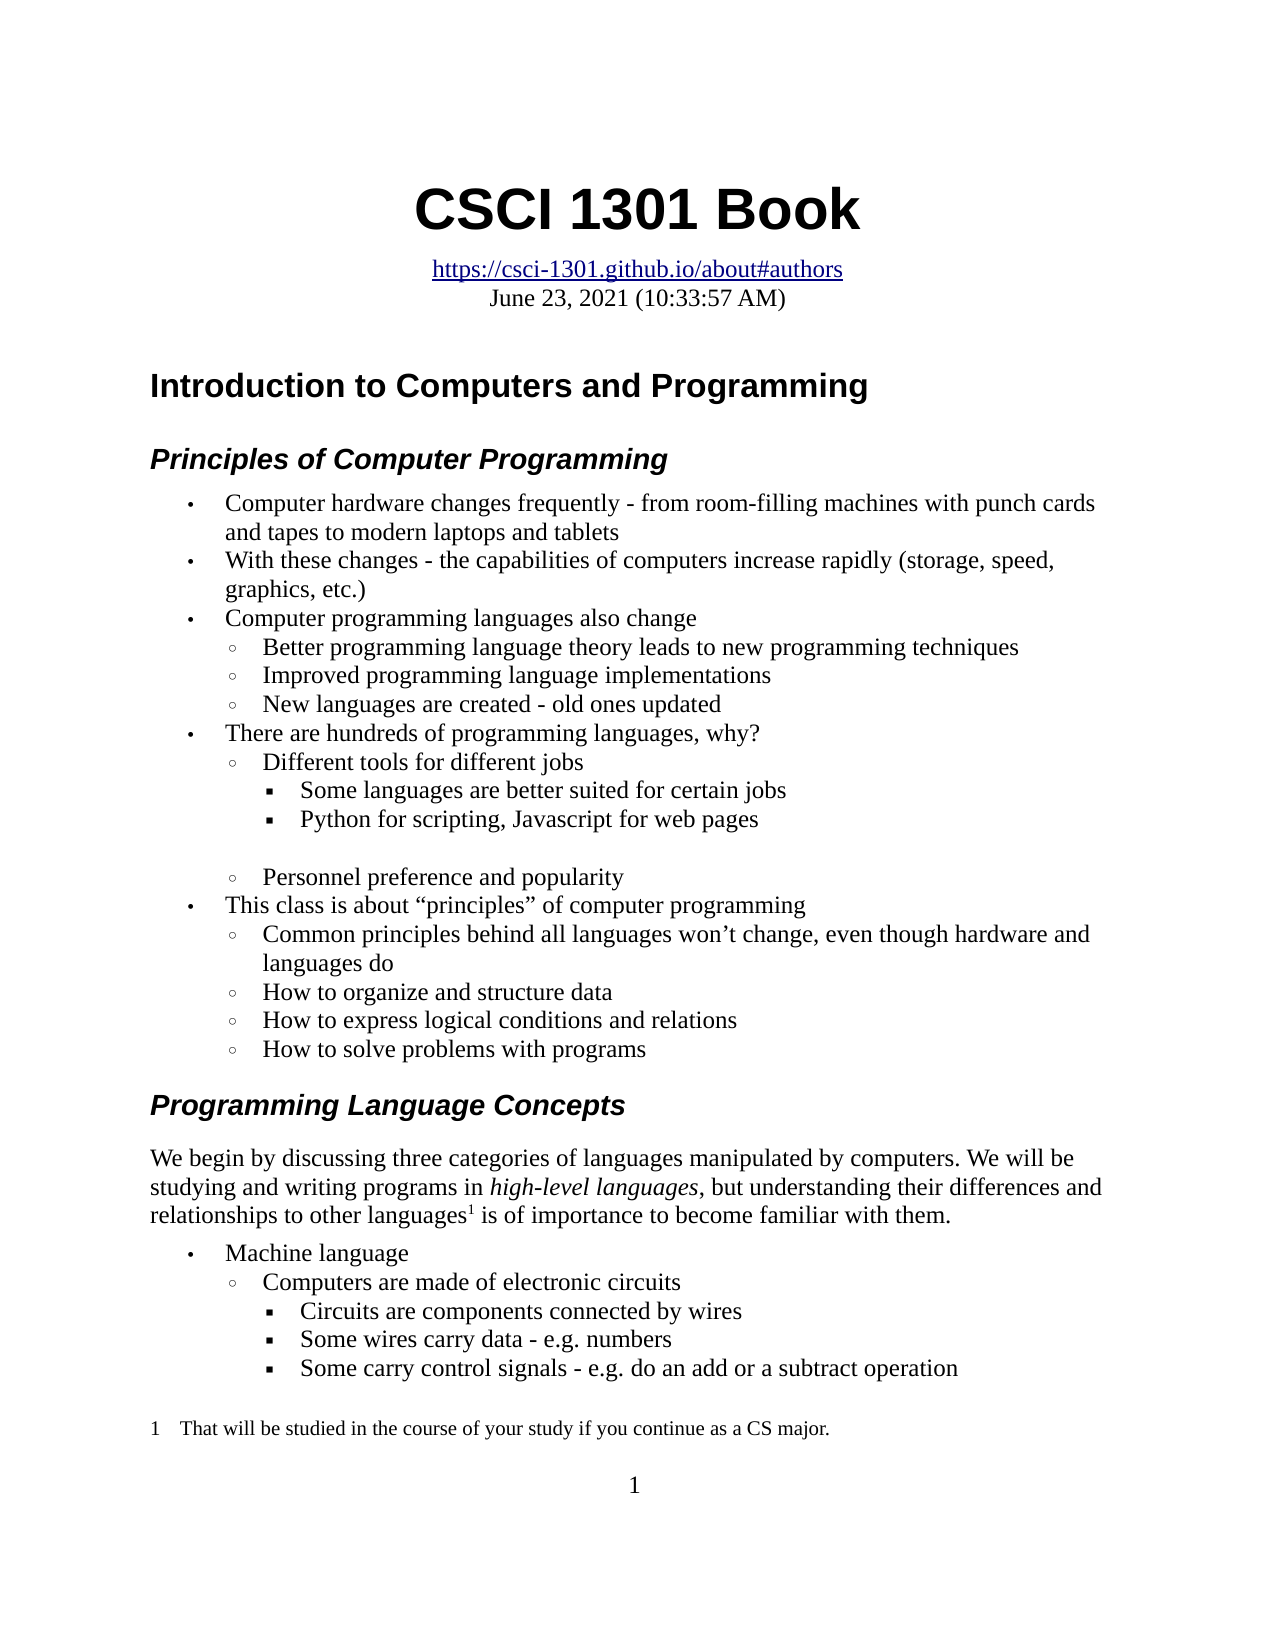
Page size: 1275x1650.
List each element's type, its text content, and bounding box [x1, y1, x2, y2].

list Python for scripting, Javascript for web pages [262, 804, 1125, 862]
list Better programming language theory leads to new programming techniques [225, 632, 1125, 661]
list Machine language [187, 1238, 1125, 1267]
list Circuits are components connected by wires [262, 1296, 1125, 1324]
list How to organize and structure data [225, 977, 1125, 1006]
subtitle Programming Language Concepts [150, 1088, 1125, 1122]
list How to solve problems with programs [225, 1034, 1125, 1063]
list Personnel preference and popularity [225, 862, 1125, 891]
subtitle Introduction to Computers and Programming [150, 366, 1125, 404]
list New languages are created - old ones updated [225, 689, 1125, 718]
list Common principles behind all languages won’t change, even though hardware and languages do [225, 919, 1125, 977]
list Some wires carry data - e.g. numbers [262, 1324, 1125, 1353]
text June 23, 2021 (10:33:57 AM) [150, 283, 1125, 312]
list This class is about “principles” of computer programming [187, 891, 1125, 919]
title CSCI 1301 Book [150, 175, 1125, 242]
text That will be studied in the course of your study if you continue as a CS major. [150, 1416, 1125, 1440]
list With these changes - the capabilities of computers increase rapidly (storage, speed, graphics, etc.) [187, 546, 1125, 603]
list Computer programming languages also change [187, 603, 1125, 632]
text We begin by discussing three categories of languages manipulated by computers. We will be studying and writing programs in high-level languages, but understanding their differences and relationships to other languages is of importance to become familiar with them. [150, 1143, 1125, 1229]
list Computers are made of electronic circuits [225, 1267, 1125, 1296]
list Different tools for different jobs [225, 747, 1125, 776]
list How to express logical conditions and relations [225, 1006, 1125, 1034]
list There are hundreds of programming languages, why? [187, 718, 1125, 747]
text https://csci-1301.github.io/about#authors [150, 254, 1125, 283]
list Improved programming language implementations [225, 661, 1125, 689]
list Some languages are better suited for certain jobs [262, 776, 1125, 804]
list Computer hardware changes frequently - from room-filling machines with punch cards and tapes to modern laptops and tablets [187, 488, 1125, 546]
subtitle Principles of Computer Programming [150, 442, 1125, 476]
list Some carry control signals - e.g. do an add or a subtract operation [262, 1353, 1125, 1382]
